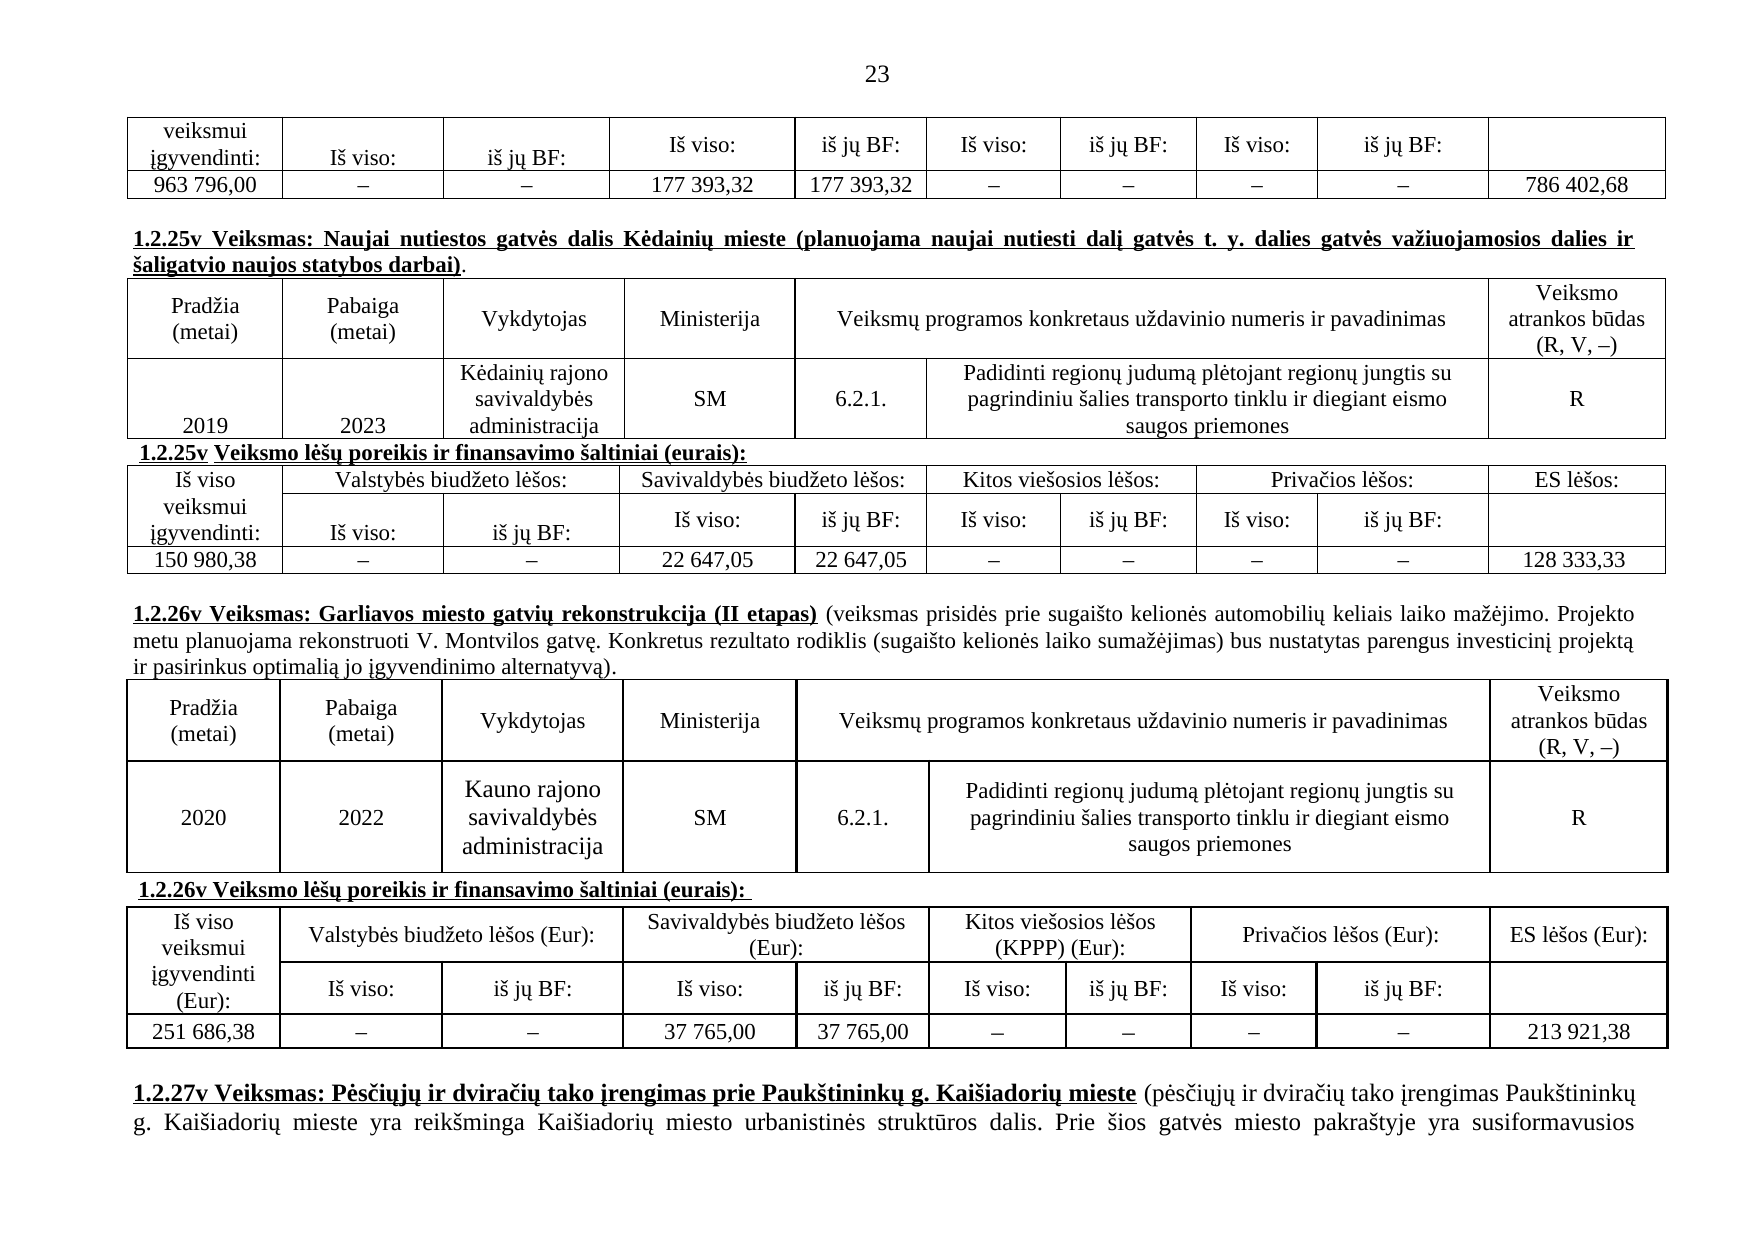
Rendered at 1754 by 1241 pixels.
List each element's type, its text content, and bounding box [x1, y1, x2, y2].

table_cell Iš viso: [1197, 118, 1317, 170]
table_cell Iš viso: [281, 963, 441, 1013]
table_cell – [1318, 171, 1488, 198]
table_cell Iš viso: [1192, 963, 1315, 1013]
table_cell – [1061, 171, 1196, 198]
table_cell iš jų BF: [796, 494, 926, 546]
table_cell – [283, 171, 443, 198]
table_cell Kitos viešosios lėšos: [927, 466, 1196, 493]
table_cell Privačios lėšos (Eur): [1192, 908, 1489, 961]
table_cell 1.2.25v Veiksmo lėšų poreikis ir finansavimo šaltiniai (eurais): [128, 439, 1665, 465]
table_cell R [1489, 359, 1665, 438]
table_cell 1.2.26v Veiksmo lėšų poreikis ir finansavimo šaltiniai (eurais): [127, 873, 1667, 906]
table_cell – [1197, 171, 1317, 198]
table_cell – [927, 171, 1060, 198]
table_cell iš jų BF: [444, 494, 619, 546]
table_cell 6.2.1. [796, 359, 926, 438]
table_cell Iš viso: [930, 963, 1065, 1013]
table_cell 6.2.1. [798, 762, 928, 872]
table_cell iš jų BF: [798, 963, 928, 1013]
table_cell – [1318, 1015, 1489, 1047]
table_header Vykdytojas [444, 279, 624, 358]
table_cell – [930, 1015, 1065, 1047]
table_header Veiksmo atrankos būdas (R, V, –) [1491, 680, 1666, 759]
table_cell 2022 [281, 762, 441, 872]
table_header Pradžia (metai) [128, 680, 279, 759]
table_cell Iš viso: [1197, 494, 1317, 546]
table_cell 128 333,33 [1489, 547, 1665, 573]
table_cell Padidinti regionų judumą plėtojant regionų jungtis su pagrindiniu šalies transporto tinklu ir diegiant eismo saugos priemones [930, 762, 1489, 872]
table_cell Kauno rajono savivaldybės administracija [443, 762, 622, 872]
table_cell iš jų BF: [1318, 118, 1488, 170]
table_cell 213 921,38 [1491, 1015, 1666, 1047]
text 1.2.26v Veiksmas: Garliavos miesto gatvių rekonstrukcija (II etapas) (veiksmas prisidės prie sugaišto kelionės automobilių keliais laiko mažėjimo. Projekto metu planuojama rekonstruoti V. Montvilos gatvę. Konkretus rezultato rodiklis (sugaišto kelionės laiko sumažėjimas) bus nustatytas parengus investicinį projektą ir pasirinkus optimalią jo įgyvendinimo alternatyvą). [133, 600, 1636, 679]
table_cell ES lėšos: [1489, 466, 1665, 493]
table_cell [1491, 963, 1666, 1013]
table_cell 37 765,00 [798, 1015, 928, 1047]
table_cell iš jų BF: [1318, 963, 1489, 1013]
table_cell – [444, 171, 609, 198]
table_cell [1489, 494, 1665, 546]
table_cell Savivaldybės biudžeto lėšos: [620, 466, 926, 493]
table_cell iš jų BF: [796, 118, 926, 170]
table_cell – [1067, 1015, 1190, 1047]
table_cell Iš viso: [283, 118, 443, 170]
table_cell Iš viso: [620, 494, 794, 546]
table_cell 963 796,00 [128, 171, 282, 198]
table_cell iš jų BF: [1067, 963, 1190, 1013]
table_cell 22 647,05 [796, 547, 926, 573]
table_cell 251 686,38 [128, 1015, 279, 1047]
table_header Veiksmų programos konkretaus uždavinio numeris ir pavadinimas [796, 279, 1488, 358]
table_cell Kėdainių rajono savivaldybės administracija [444, 359, 624, 438]
table_cell [1489, 118, 1665, 170]
table_cell SM [624, 762, 795, 872]
table_cell iš jų BF: [1061, 494, 1196, 546]
table_header Ministerija [624, 680, 795, 759]
table_cell – [283, 547, 443, 573]
table_cell – [1197, 547, 1317, 573]
table_cell Savivaldybės biudžeto lėšos (Eur): [624, 908, 928, 961]
table_cell Iš viso: [283, 494, 443, 546]
table_cell SM [625, 359, 794, 438]
table_cell Privačios lėšos: [1197, 466, 1488, 493]
table_cell Iš viso veiksmui įgyvendinti: [128, 466, 282, 546]
table_cell ES lėšos (Eur): [1491, 908, 1666, 961]
table_cell iš jų BF: [1061, 118, 1196, 170]
table_cell Iš viso: [624, 963, 795, 1013]
table_cell Iš viso: [927, 494, 1060, 546]
table_cell Valstybės biudžeto lėšos (Eur): [281, 908, 622, 961]
table_cell 150 980,38 [128, 547, 282, 573]
table_cell Kitos viešosios lėšos (KPPP) (Eur): [930, 908, 1190, 961]
table_cell 22 647,05 [620, 547, 794, 573]
table_header Vykdytojas [443, 680, 622, 759]
table_cell 2019 [128, 359, 282, 438]
table_header Veiksmų programos konkretaus uždavinio numeris ir pavadinimas [798, 680, 1489, 759]
table_cell 2020 [128, 762, 279, 872]
table_cell iš jų BF: [1318, 494, 1488, 546]
table_cell – [443, 1015, 622, 1047]
table_cell 37 765,00 [624, 1015, 795, 1047]
table_cell – [444, 547, 619, 573]
table_cell Iš viso: [610, 118, 794, 170]
text 1.2.27v Veiksmas: Pėsčiųjų ir dviračių tako įrengimas prie Paukštininkų g. Kaišiadorių mieste (pėsčiųjų ir dviračių tako įrengimas Paukštininkų g. Kaišiadorių mieste yra reikšminga Kaišiadorių miesto urbanistinės struktūros dalis. Prie šios gatvės miesto pakraštyje yra susiformavusios [133, 1078, 1636, 1135]
table_header Ministerija [625, 279, 794, 358]
table_header Veiksmo atrankos būdas (R, V, –) [1489, 279, 1665, 358]
table_cell 177 393,32 [610, 171, 794, 198]
table_cell R [1491, 762, 1666, 872]
table_cell iš jų BF: [443, 963, 622, 1013]
table_cell Iš viso: [927, 118, 1060, 170]
table_cell veiksmui įgyvendinti: [128, 118, 282, 170]
table_header Pabaiga (metai) [281, 680, 441, 759]
table_cell iš jų BF: [444, 118, 609, 170]
table_cell 786 402,68 [1489, 171, 1665, 198]
table_cell Padidinti regionų judumą plėtojant regionų jungtis su pagrindiniu šalies transporto tinklu ir diegiant eismo saugos priemones [927, 359, 1488, 438]
table_cell Valstybės biudžeto lėšos: [283, 466, 619, 493]
text 1.2.25v Veiksmas: Naujai nutiestos gatvės dalis Kėdainių mieste (planuojama naujai nutiesti dalį gatvės t. y. dalies gatvės važiuojamosios dalies ir šaligatvio naujos statybos darbai). [133, 225, 1636, 278]
table_cell – [1192, 1015, 1315, 1047]
table_cell – [1061, 547, 1196, 573]
table_cell Iš viso veiksmui įgyvendinti (Eur): [128, 908, 279, 1013]
table_cell – [927, 547, 1060, 573]
table_cell 2023 [283, 359, 443, 438]
table_cell – [1318, 547, 1488, 573]
table_header Pradžia (metai) [128, 279, 282, 358]
table_header Pabaiga (metai) [283, 279, 443, 358]
table_cell – [281, 1015, 441, 1047]
table_cell 177 393,32 [796, 171, 926, 198]
